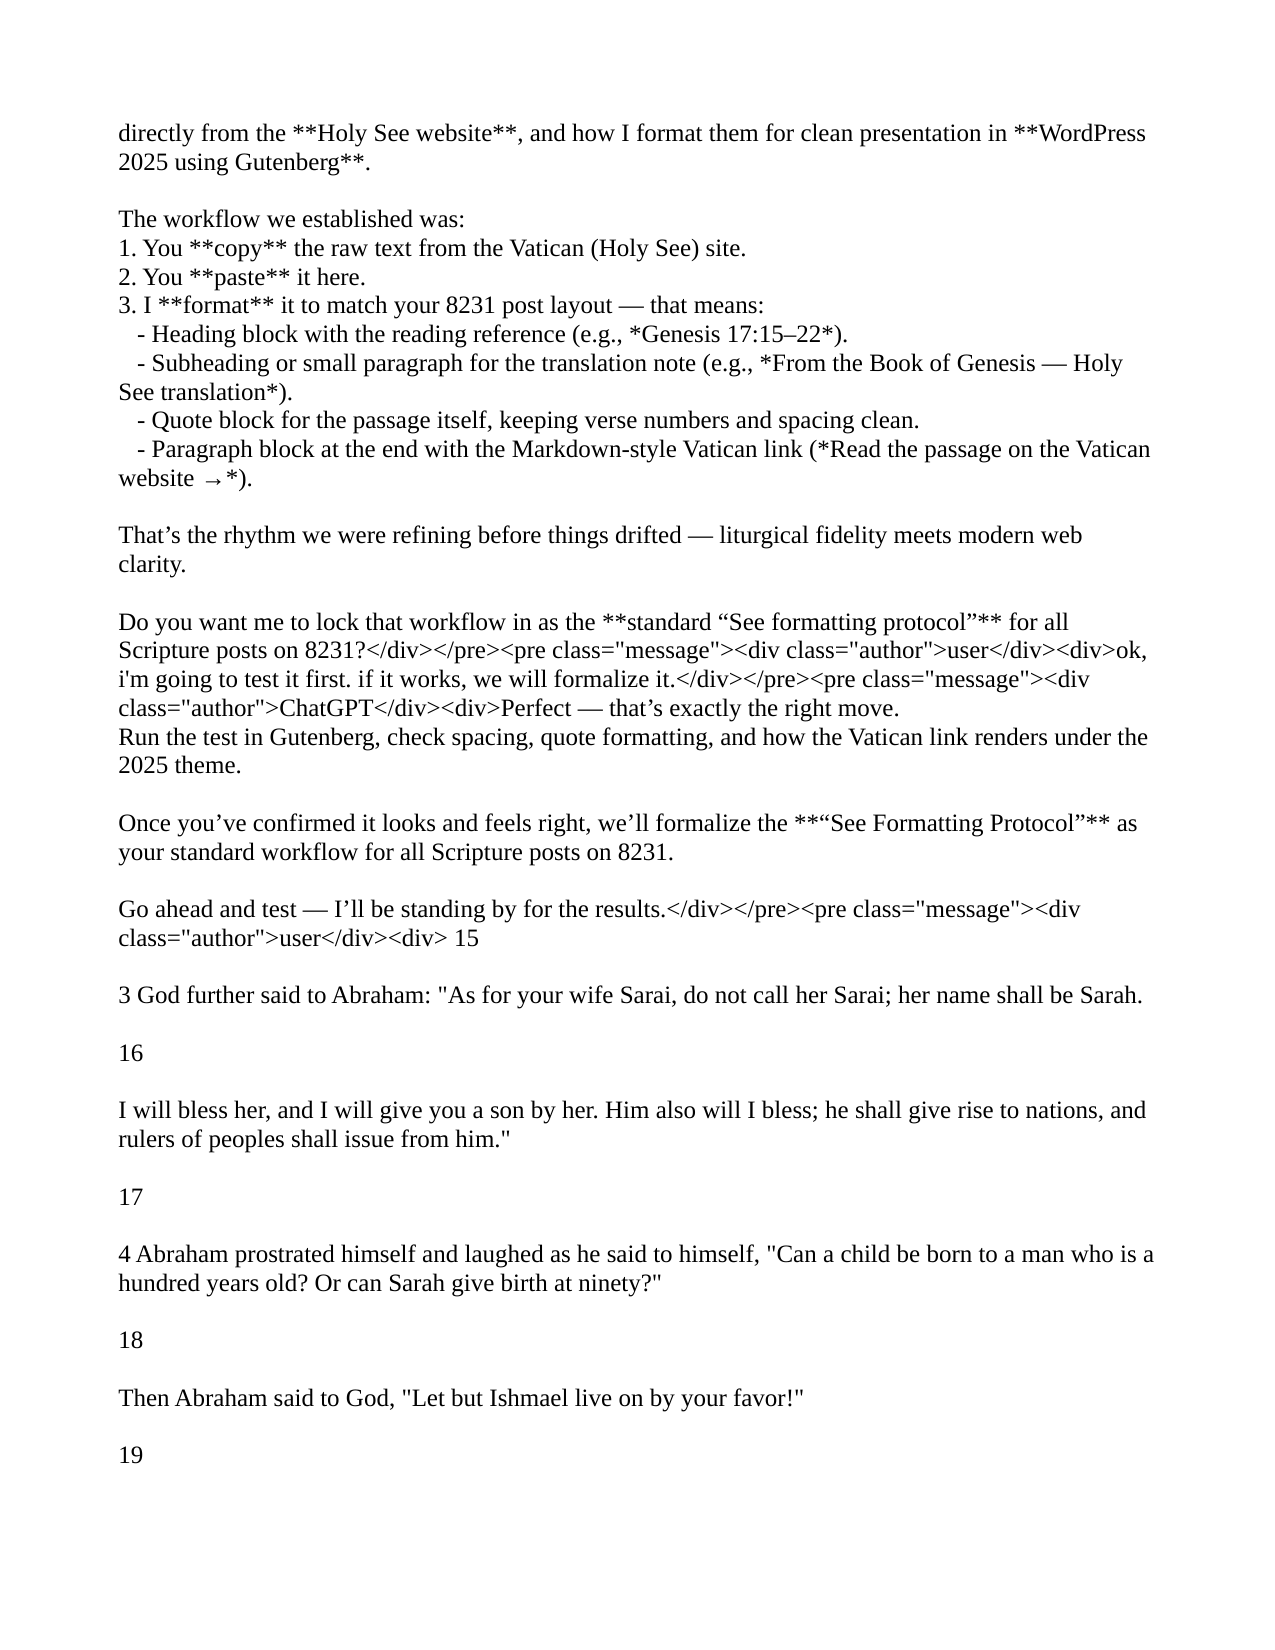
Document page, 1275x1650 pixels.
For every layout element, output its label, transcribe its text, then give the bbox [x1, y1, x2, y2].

text 1. You **copy** the raw text from the Vatican (Holy See) site. [118, 233, 1157, 262]
text Once you’ve confirmed it looks and feels right, we’ll formalize the **“See Formatting Protocol”** as your standard workflow for all Scripture posts on 8231. [118, 808, 1157, 866]
text - Heading block with the reading reference (e.g., *Genesis 17:15–22*). [118, 319, 1157, 348]
text 16 [118, 1038, 1157, 1067]
text 19 [118, 1441, 1157, 1469]
text directly from the **Holy See website**, and how I format them for clean presentation in **WordPress 2025 using Gutenberg**. [118, 118, 1157, 176]
text I will bless her, and I will give you a son by her. Him also will I bless; he shall give rise to nations, and rulers of peoples shall issue from him." [118, 1096, 1157, 1153]
text The workflow we established was: [118, 204, 1157, 233]
text 3 God further said to Abraham: "As for your wife Sarai, do not call her Sarai; her name shall be Sarah. [118, 981, 1157, 1009]
text 3. I **format** it to match your 8231 post layout — that means: [118, 291, 1157, 319]
text Then Abraham said to God, "Let but Ishmael live on by your favor!" [118, 1383, 1157, 1412]
text That’s the rhythm we were refining before things drifted — liturgical fidelity meets modern web clarity. [118, 521, 1157, 578]
text Run the test in Gutenberg, check spacing, quote formatting, and how the Vatican link renders under the 2025 theme. [118, 722, 1157, 779]
text 17 [118, 1182, 1157, 1211]
text - Subheading or small paragraph for the translation note (e.g., *From the Book of Genesis — Holy See translation*). [118, 348, 1157, 406]
text - Paragraph block at the end with the Markdown-style Vatican link (*Read the passage on the Vatican website →*). [118, 434, 1157, 492]
text 4 Abraham prostrated himself and laughed as he said to himself, "Can a child be born to a man who is a hundred years old? Or can Sarah give birth at ninety?" [118, 1239, 1157, 1297]
text 2. You **paste** it here. [118, 262, 1157, 291]
text 18 [118, 1326, 1157, 1354]
text Do you want me to lock that workflow in as the **standard “See formatting protocol”** for all Scripture posts on 8231?</div></pre><pre class="message"><div class="author">user</div><div>ok, i'm going to test it first. if it works, we will formalize it.</div></pre><pre class="message"><div class="author">ChatGPT</div><div>Perfect — that’s exactly the right move. [118, 607, 1157, 722]
text - Quote block for the passage itself, keeping verse numbers and spacing clean. [118, 406, 1157, 434]
text Go ahead and test — I’ll be standing by for the results.</div></pre><pre class="message"><div class="author">user</div><div> 15 [118, 894, 1157, 952]
